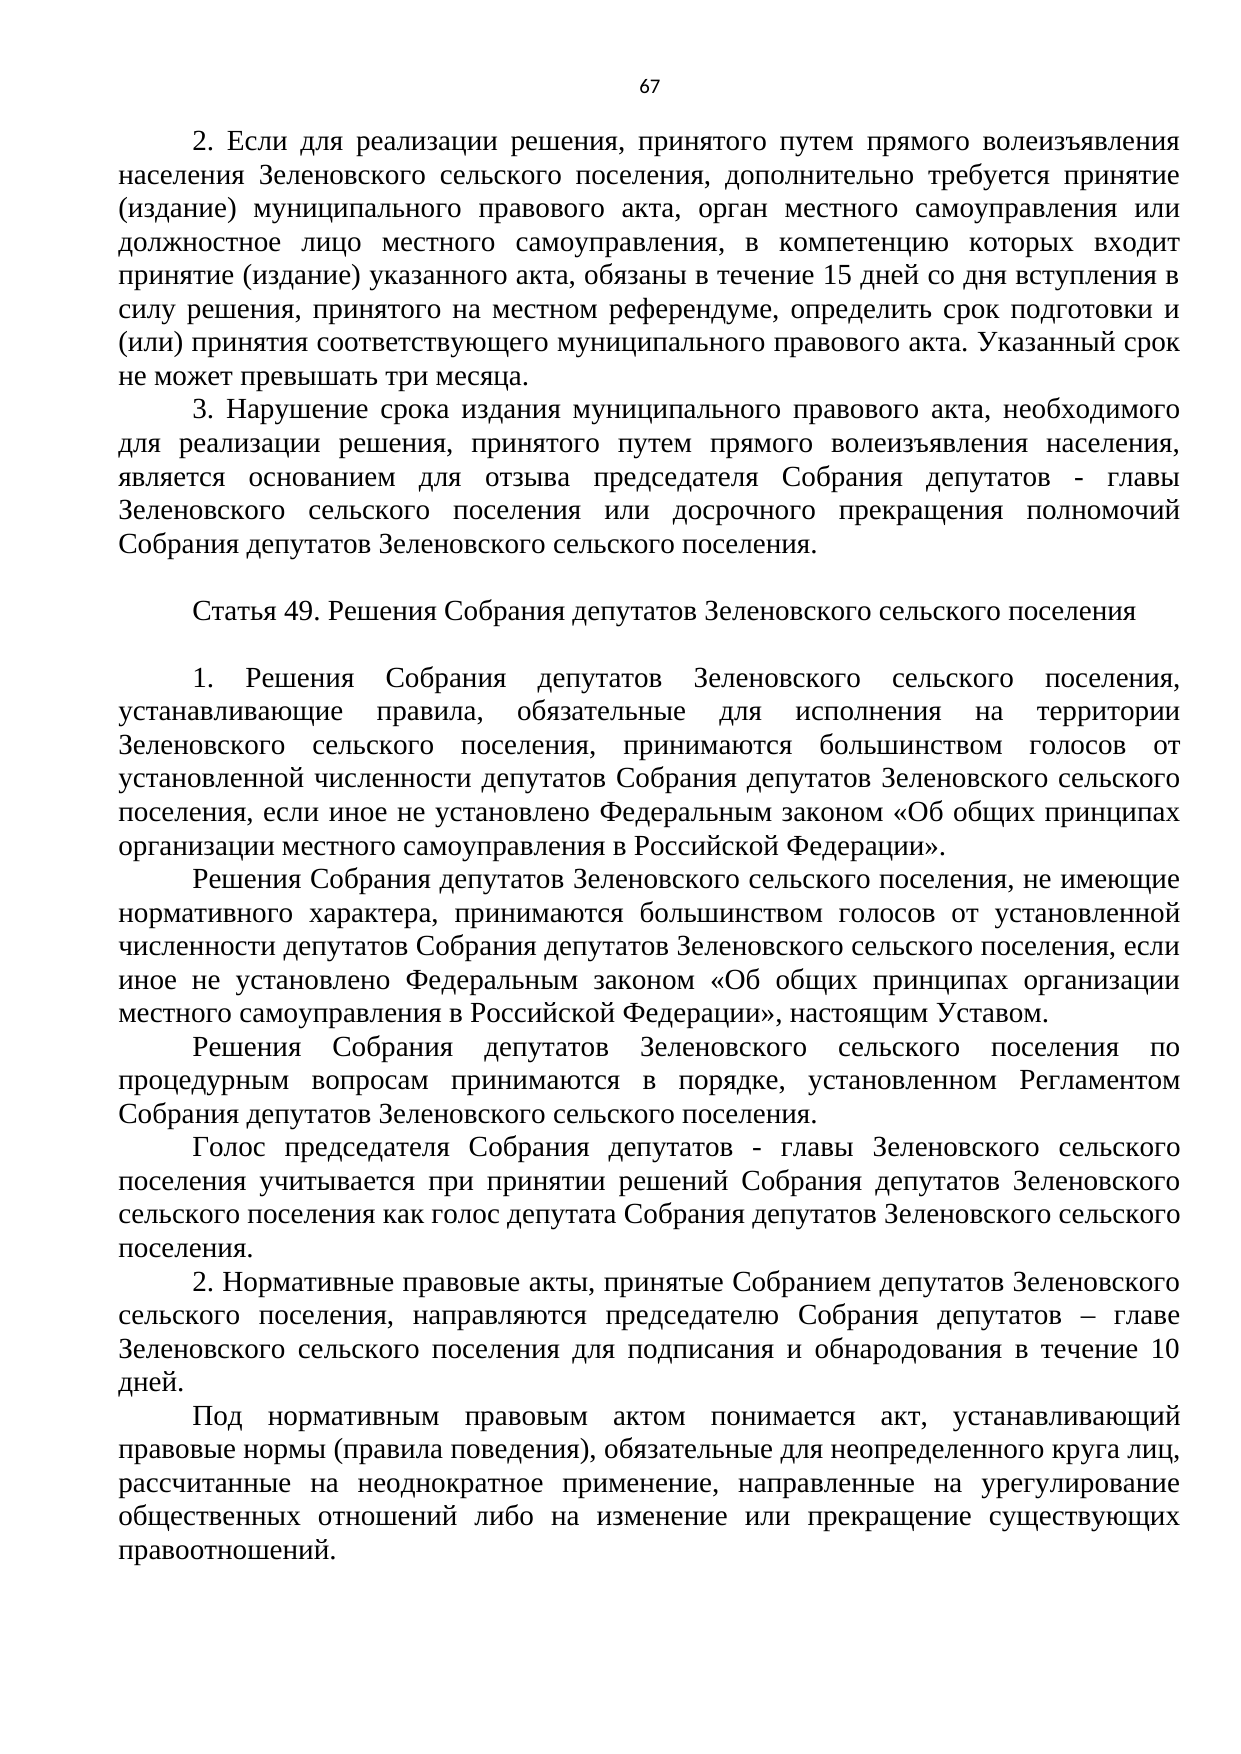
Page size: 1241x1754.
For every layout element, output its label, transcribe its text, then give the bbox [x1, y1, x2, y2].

text Голос председателя Собрания депутатов - главы Зеленовского сельского поселения учитывается при принятии решений Собрания депутатов Зеленовского сельского поселения как голос депутата Собрания депутатов Зеленовского сельского поселения. [118, 1129, 1181, 1264]
text 2. Нормативные правовые акты, принятые Собранием депутатов Зеленовского сельского поселения, направляются председателю Собрания депутатов – главе Зеленовского сельского поселения для подписания и обнародования в течение 10 дней. [118, 1264, 1181, 1398]
text 3. Нарушение срока издания муниципального правового акта, необходимого для реализации решения, принятого путем прямого волеизъявления населения, является основанием для отзыва председателя Собрания депутатов - главы Зеленовского сельского поселения или досрочного прекращения полномочий Собрания депутатов Зеленовского сельского поселения. [118, 392, 1181, 559]
text Решения Собрания депутатов Зеленовского сельского поселения по процедурным вопросам принимаются в порядке, установленном Регламентом Собрания депутатов Зеленовского сельского поселения. [118, 1029, 1181, 1129]
text 1. Решения Собрания депутатов Зеленовского сельского поселения, устанавливающие правила, обязательные для исполнения на территории Зеленовского сельского поселения, принимаются большинством голосов от установленной численности депутатов Собрания депутатов Зеленовского сельского поселения, если иное не установлено Федеральным законом «Об общих принципах организации местного самоуправления в Российской Федерации». [118, 660, 1181, 861]
text Статья 49. Решения Собрания депутатов Зеленовского сельского поселения [118, 593, 1181, 626]
text Под нормативным правовым актом понимается акт, устанавливающий правовые нормы (правила поведения), обязательные для неопределенного круга лиц, рассчитанные на неоднократное применение, направленные на урегулирование общественных отношений либо на изменение или прекращение существующих правоотношений. [118, 1398, 1181, 1566]
text Решения Собрания депутатов Зеленовского сельского поселения, не имеющие нормативного характера, принимаются большинством голосов от установленной численности депутатов Собрания депутатов Зеленовского сельского поселения, если иное не установлено Федеральным законом «Об общих принципах организации местного самоуправления в Российской Федерации», настоящим Уставом. [118, 861, 1181, 1029]
text 2. Если для реализации решения, принятого путем прямого волеизъявления населения Зеленовского сельского поселения, дополнительно требуется принятие (издание) муниципального правового акта, орган местного самоуправления или должностное лицо местного самоуправления, в компетенцию которых входит принятие (издание) указанного акта, обязаны в течение 15 дней со дня вступления в силу решения, принятого на местном референдуме, определить срок подготовки и (или) принятия соответствующего муниципального правового акта. Указанный срок не может превышать три месяца. [118, 123, 1181, 392]
